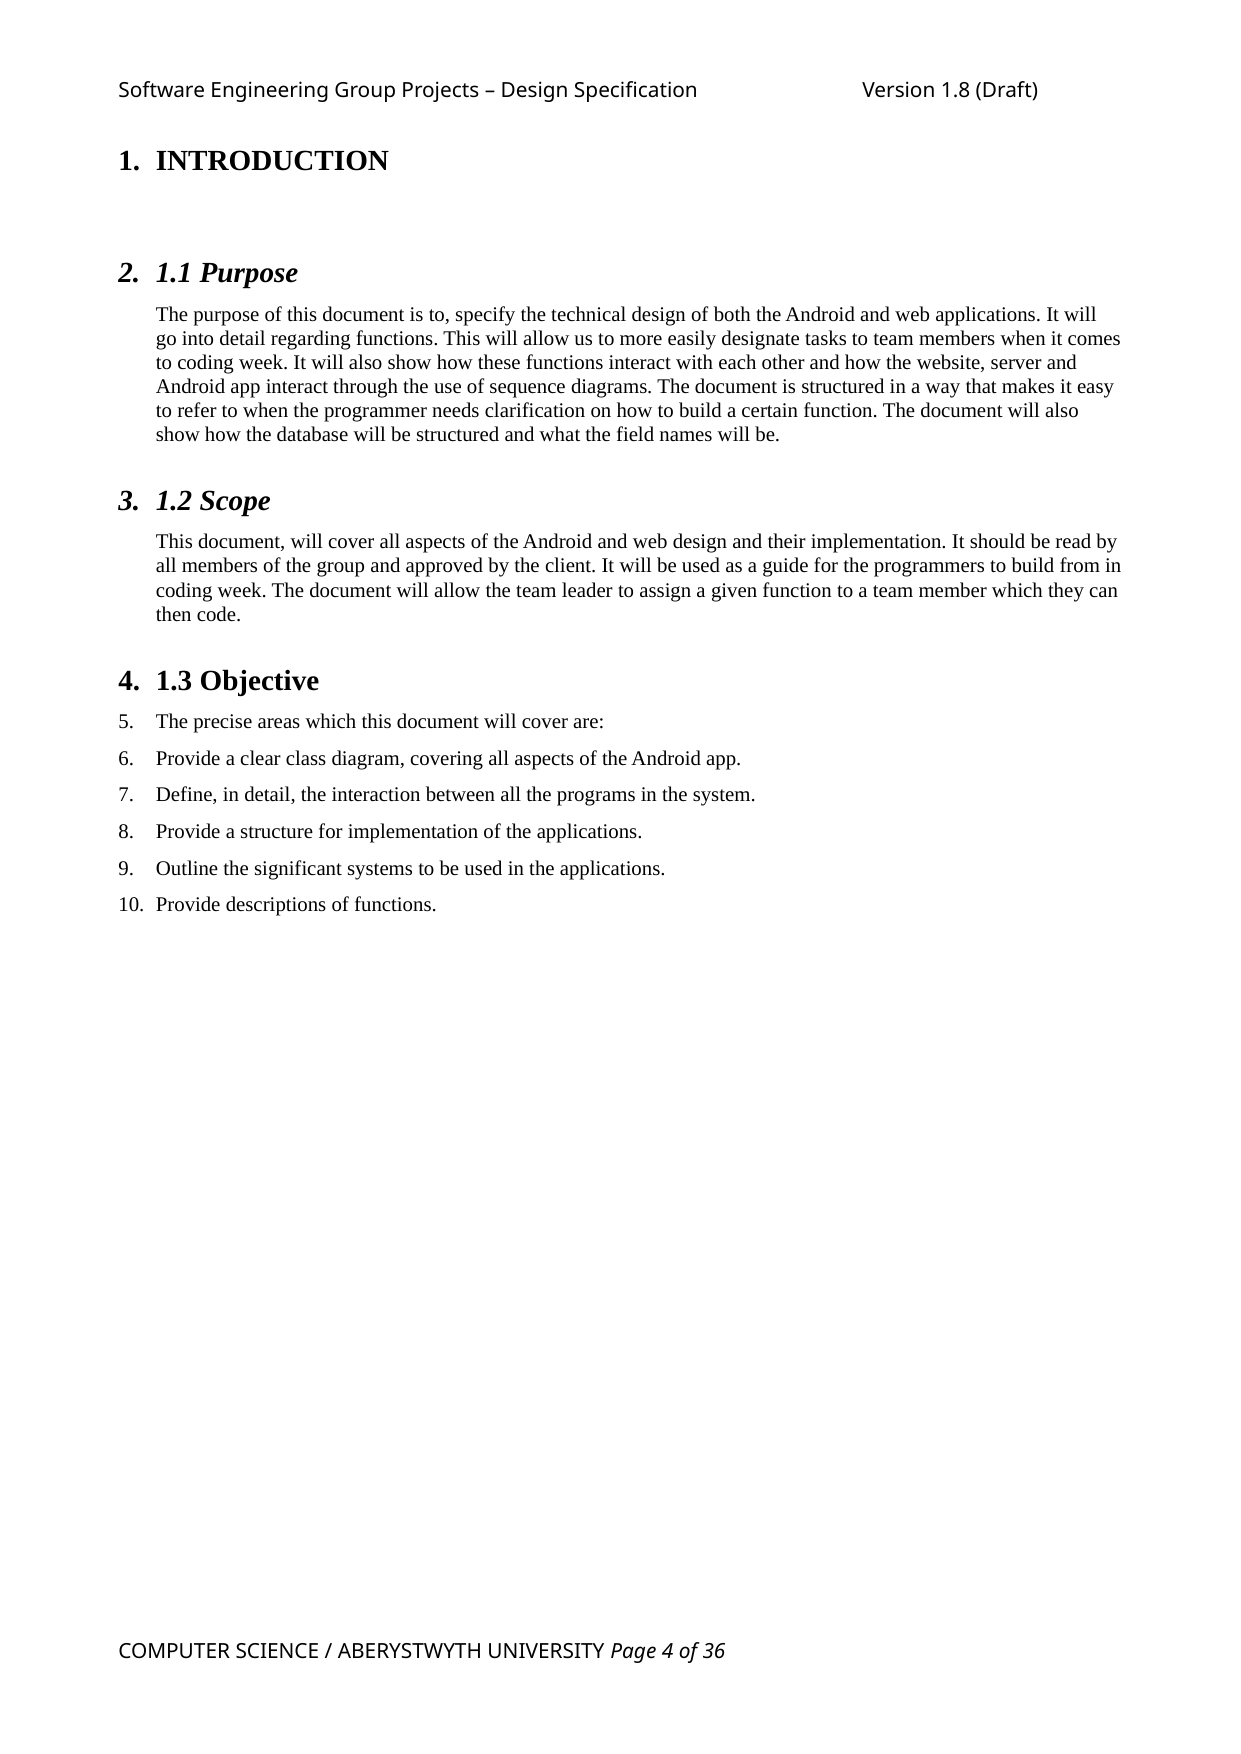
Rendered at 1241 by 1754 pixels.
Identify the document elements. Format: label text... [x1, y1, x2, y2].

list Provide descriptions of functions. [118, 892, 1122, 916]
list 1.2 Scope [118, 483, 1122, 517]
list This document, will cover all aspects of the Android and web design and their implementation. It should be read by all members of the group and approved by the client. It will be used as a guide for the programmers to build from in coding week. The document will allow the team leader to assign a given function to a team member which they can then code. [118, 529, 1122, 626]
list Provide a clear class diagram, covering all aspects of the Android app. [118, 746, 1122, 770]
list Provide a structure for implementation of the applications. [118, 819, 1122, 843]
list The precise areas which this document will cover are: [118, 709, 1122, 733]
list 1.3 Objective [118, 663, 1122, 697]
list 1.1 Purpose [118, 255, 1122, 289]
list Define, in detail, the interaction between all the programs in the system. [118, 782, 1122, 806]
list The purpose of this document is to, specify the technical design of both the Android and web applications. It will go into detail regarding functions. This will allow us to more easily designate tasks to team members when it comes to coding week. It will also show how these functions interact with each other and how the website, server and Android app interact through the use of sequence diagrams. The document is structured in a way that makes it easy to refer to when the programmer needs clarification on how to build a certain function. The document will also show how the database will be structured and what the field names will be. [118, 301, 1122, 446]
list INTRODUCTION [118, 143, 1122, 177]
list Outline the significant systems to be used in the applications. [118, 855, 1122, 879]
